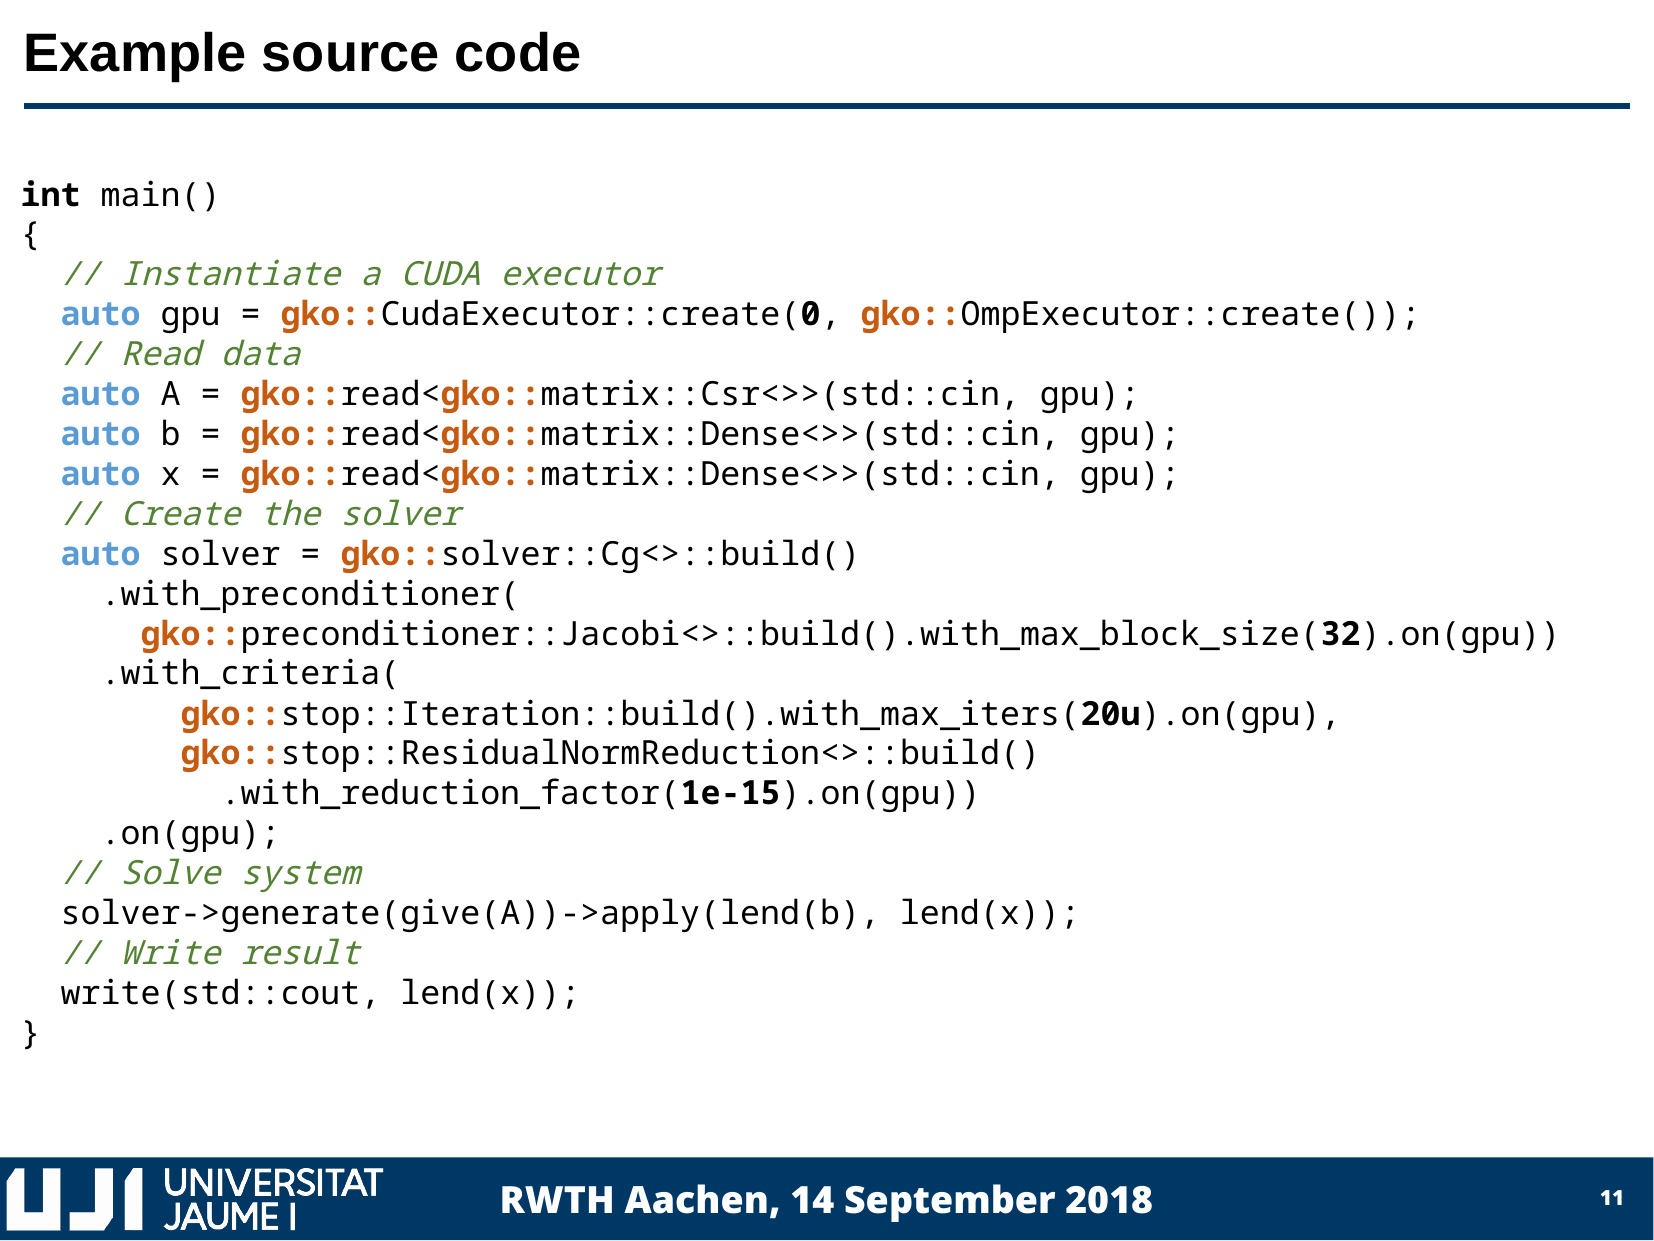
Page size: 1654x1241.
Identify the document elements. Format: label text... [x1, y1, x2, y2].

title Example source code [23, 0, 1630, 107]
text_box int main() { // Instantiate a CUDA executor auto gpu = gko::CudaExecutor::create(0, gko::OmpExecutor::create()); // Read data auto A = gko::read<gko::matrix::Csr<>>(std::cin, gpu); auto b = gko::read<gko::matrix::Dense<>>(std::cin, gpu); auto x = gko::read<gko::matrix::Dense<>>(std::cin, gpu); // Create the solver auto solver = gko::solver::Cg<>::build() .with_preconditioner( gko::preconditioner::Jacobi<>::build().with_max_block_size(32).on(gpu)) .with_criteria( gko::stop::Iteration::build().with_max_iters(20u).on(gpu), gko::stop::ResidualNormReduction<>::build() .with_reduction_factor(1e-15).on(gpu)) .on(gpu); // Solve system solver->generate(give(A))->apply(lend(b), lend(x)); // Write result write(std::cout, lend(x)); } [5, 165, 1648, 1059]
picture [0, 1158, 390, 1241]
